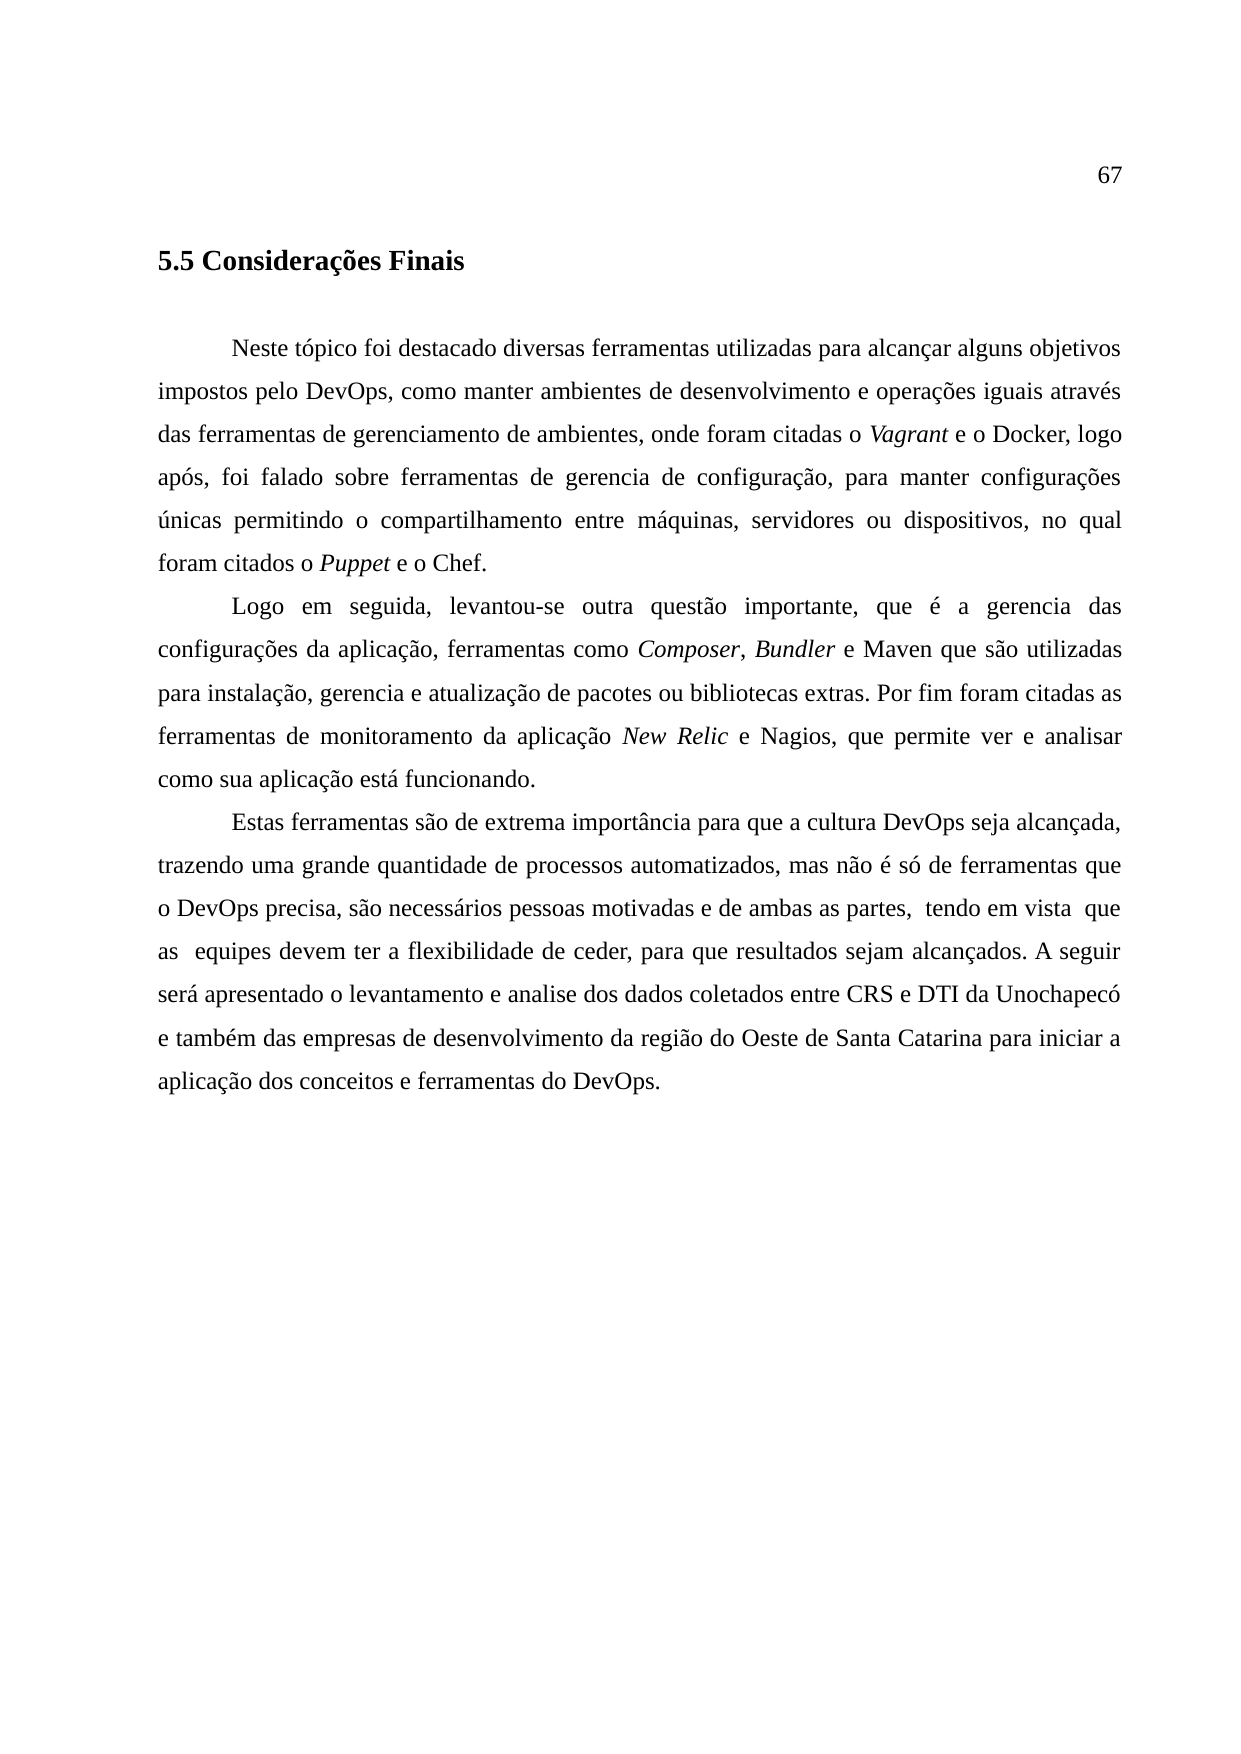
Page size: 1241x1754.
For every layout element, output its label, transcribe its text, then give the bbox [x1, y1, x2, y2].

text Estas ferramentas são de extrema importância para que a cultura DevOps seja alcançada, trazendo uma grande quantidade de processos automatizados, mas não é só de ferramentas que o DevOps precisa, são necessários pessoas motivadas e de ambas as partes, tendo em vista que as equipes devem ter a flexibilidade de ceder, para que resultados sejam alcançados. A seguir será apresentado o levantamento e analise dos dados coletados entre CRS e DTI da Unochapecó e também das empresas de desenvolvimento da região do Oeste de Santa Catarina para iniciar a aplicação dos conceitos e ferramentas do DevOps. [158, 807, 1122, 1094]
text Logo em seguida, levantou-se outra questão importante, que é a gerencia das configurações da aplicação, ferramentas como Composer, Bundler e Maven que são utilizadas para instalação, gerencia e atualização de pacotes ou bibliotecas extras. Por fim foram citadas as ferramentas de monitoramento da aplicação New Relic e Nagios, que permite ver e analisar como sua aplicação está funcionando. [158, 591, 1122, 793]
subtitle 5.5 Considerações Finais [158, 243, 1122, 277]
text Neste tópico foi destacado diversas ferramentas utilizadas para alcançar alguns objetivos impostos pelo DevOps, como manter ambientes de desenvolvimento e operações iguais através das ferramentas de gerenciamento de ambientes, onde foram citadas o Vagrant e o Docker, logo após, foi falado sobre ferramentas de gerencia de configuração, para manter configurações únicas permitindo o compartilhamento entre máquinas, servidores ou dispositivos, no qual foram citados o Puppet e o Chef. [158, 333, 1122, 577]
